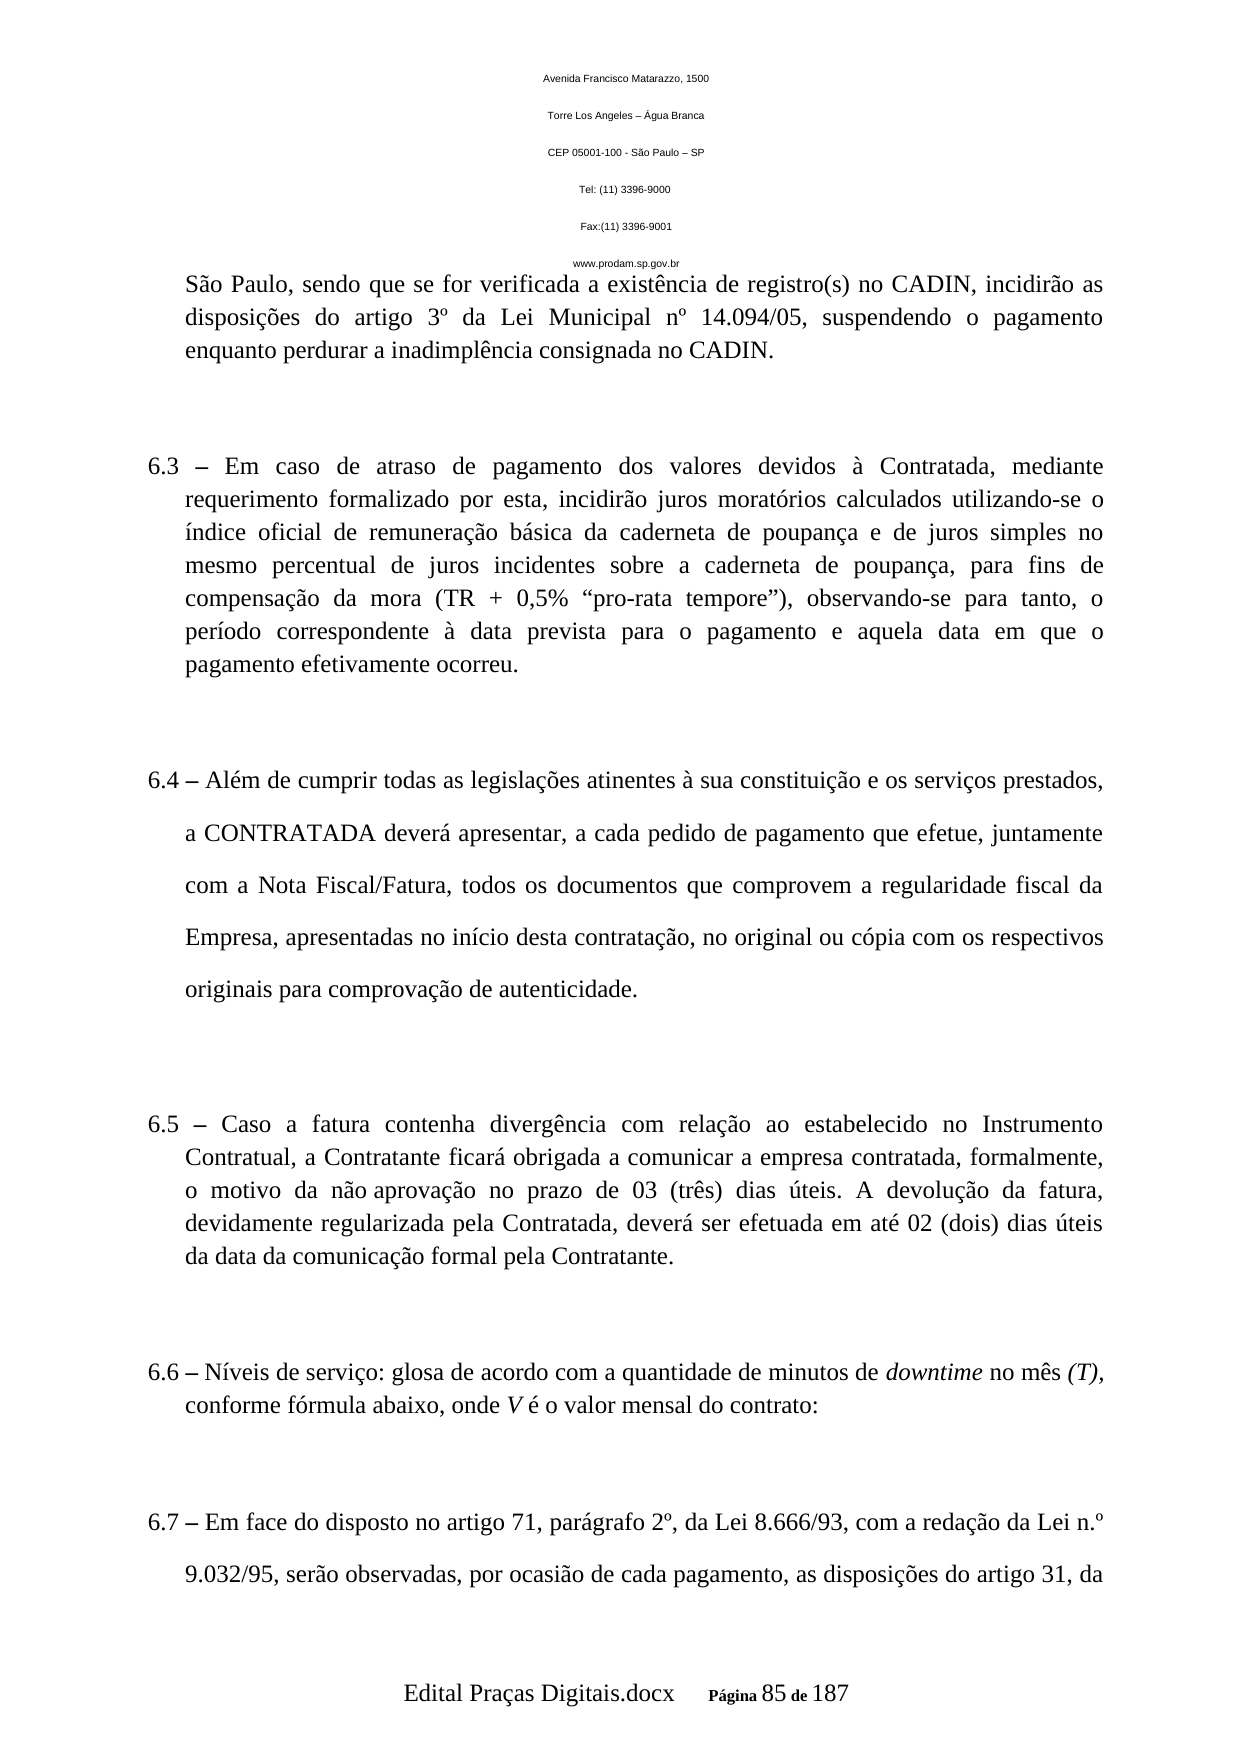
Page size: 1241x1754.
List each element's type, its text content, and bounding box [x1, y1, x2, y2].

text 6.6 – Níveis de serviço: glosa de acordo com a quantidade de minutos de downtime no mês (T), conforme fórmula abaixo, onde V é o valor mensal do contrato: [148, 1357, 1104, 1419]
text 6.3 – Em caso de atraso de pagamento dos valores devidos à Contratada, mediante requerimento formalizado por esta, incidirão juros moratórios calculados utilizando-se o índice oficial de remuneração básica da caderneta de poupança e de juros simples no mesmo percentual de juros incidentes sobre a caderneta de poupança, para fins de compensação da mora (TR + 0,5% “pro-rata tempore”), observando-se para tanto, o período correspondente à data prevista para o pagamento e aquela data em que o pagamento efetivamente ocorreu. [148, 451, 1104, 678]
text 6.5 – Caso a fatura contenha divergência com relação ao estabelecido no Instrumento Contratual, a Contratante ficará obrigada a comunicar a empresa contratada, formalmente, o motivo da não aprovação no prazo de 03 (três) dias úteis. A devolução da fatura, devidamente regularizada pela Contratada, deverá ser efetuada em até 02 (dois) dias úteis da data da comunicação formal pela Contratante. [148, 1109, 1104, 1270]
text 6.7 – Em face do disposto no artigo 71, parágrafo 2º, da Lei 8.666/93, com a redação da Lei n.º 9.032/95, serão observadas, por ocasião de cada pagamento, as disposições do artigo 31, da [148, 1507, 1104, 1604]
text São Paulo, sendo que se for verificada a existência de registro(s) no CADIN, incidirão as disposições do artigo 3º da Lei Municipal nº 14.094/05, suspendendo o pagamento enquanto perdurar a inadimplência consignada no CADIN. [148, 269, 1104, 364]
text 6.4 – Além de cumprir todas as legislações atinentes à sua constituição e os serviços prestados, a CONTRATADA deverá apresentar, a cada pedido de pagamento que efetue, juntamente com a Nota Fiscal/Fatura, todos os documentos que comprovem a regularidade fiscal da Empresa, apresentadas no início desta contratação, no original ou cópia com os respectivos originais para comprovação de autenticidade. [148, 765, 1104, 1019]
